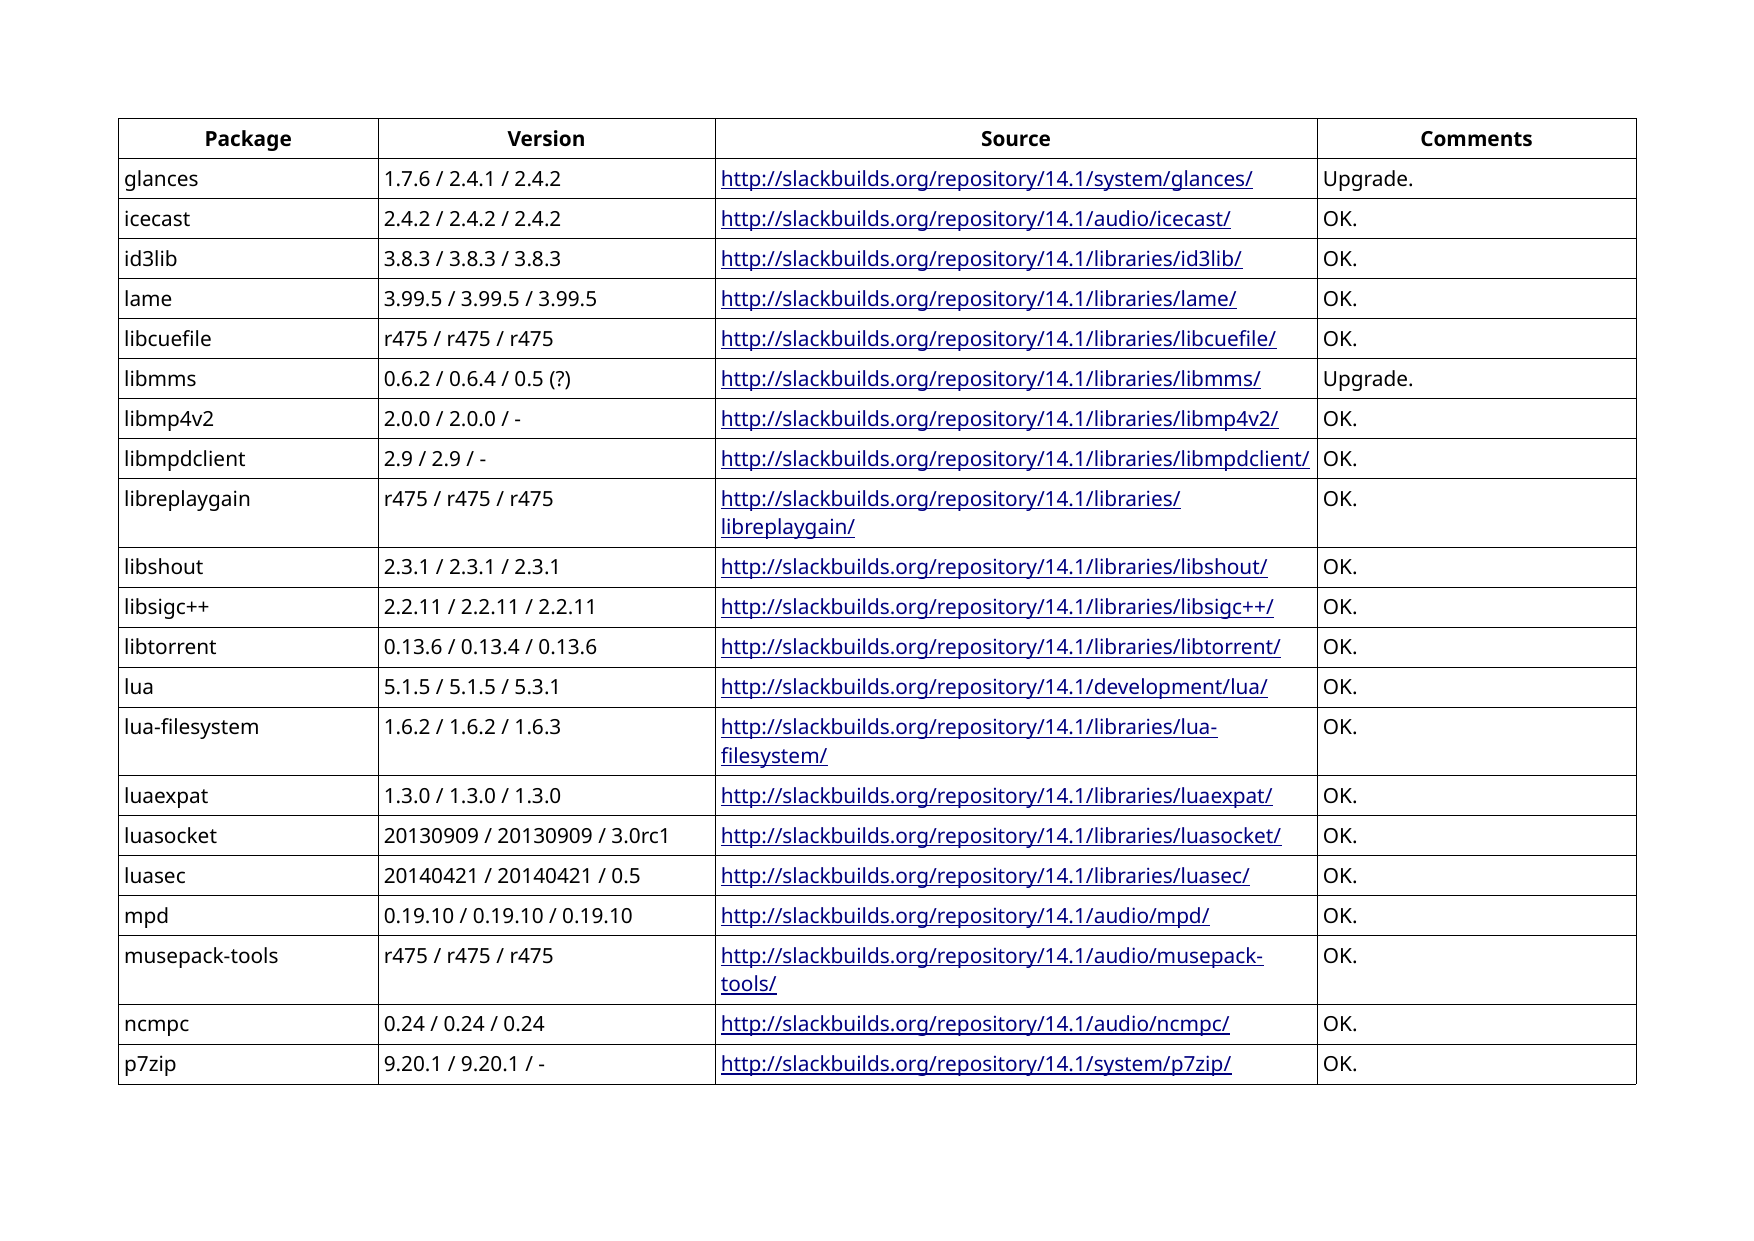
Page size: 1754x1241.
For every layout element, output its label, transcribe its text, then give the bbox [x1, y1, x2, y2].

table_cell 20130909 / 20130909 / 3.0rc1 [379, 816, 715, 855]
table_cell http://slackbuilds.org/repository/14.1/system/p7zip/ [716, 1045, 1317, 1083]
table_cell http://slackbuilds.org/repository/14.1/libraries/luaexpat/ [716, 776, 1317, 815]
table_cell http://slackbuilds.org/repository/14.1/audio/icecast/ [716, 199, 1317, 238]
table_cell icecast [119, 199, 378, 238]
table_cell http://slackbuilds.org/repository/14.1/system/glances/ [716, 159, 1317, 198]
table_cell 3.99.5 / 3.99.5 / 3.99.5 [379, 279, 715, 318]
table_cell ncmpc [119, 1005, 378, 1043]
table_cell http://slackbuilds.org/repository/14.1/libraries/libmpdclient/ [716, 439, 1317, 478]
table_cell 2.0.0 / 2.0.0 / - [379, 399, 715, 438]
table_cell http://slackbuilds.org/repository/14.1/libraries/libtorrent/ [716, 628, 1317, 667]
table_cell http://slackbuilds.org/repository/14.1/libraries/libcuefile/ [716, 319, 1317, 358]
table_cell Upgrade. [1318, 159, 1636, 198]
table_cell 2.4.2 / 2.4.2 / 2.4.2 [379, 199, 715, 238]
table_cell luasocket [119, 816, 378, 855]
table_cell 2.3.1 / 2.3.1 / 2.3.1 [379, 548, 715, 587]
table_cell glances [119, 159, 378, 198]
table_cell http://slackbuilds.org/repository/14.1/libraries/id3lib/ [716, 239, 1317, 278]
table_cell OK. [1318, 776, 1636, 815]
table_cell Upgrade. [1318, 359, 1636, 398]
table_cell OK. [1318, 936, 1636, 1003]
table_cell libtorrent [119, 628, 378, 667]
table_cell OK. [1318, 548, 1636, 587]
table_cell http://slackbuilds.org/repository/14.1/libraries/luasec/ [716, 856, 1317, 895]
table_cell lua-filesystem [119, 708, 378, 775]
table_cell http://slackbuilds.org/repository/14.1/audio/mpd/ [716, 896, 1317, 935]
table_cell OK. [1318, 628, 1636, 667]
table_cell libcuefile [119, 319, 378, 358]
table_cell http://slackbuilds.org/repository/14.1/audio/musepack-tools/ [716, 936, 1317, 1003]
table_cell r475 / r475 / r475 [379, 479, 715, 547]
table_cell OK. [1318, 856, 1636, 895]
table_cell http://slackbuilds.org/repository/14.1/development/lua/ [716, 668, 1317, 707]
table_cell OK. [1318, 588, 1636, 627]
table_cell p7zip [119, 1045, 378, 1083]
table_cell 0.13.6 / 0.13.4 / 0.13.6 [379, 628, 715, 667]
table_cell OK. [1318, 479, 1636, 547]
table_cell 0.19.10 / 0.19.10 / 0.19.10 [379, 896, 715, 935]
table_cell OK. [1318, 668, 1636, 707]
table_cell lua [119, 668, 378, 707]
table_cell OK. [1318, 439, 1636, 478]
table_cell OK. [1318, 708, 1636, 775]
table_header Source [716, 119, 1317, 158]
table_cell lame [119, 279, 378, 318]
table_cell 2.9 / 2.9 / - [379, 439, 715, 478]
table_cell libmms [119, 359, 378, 398]
table_cell luaexpat [119, 776, 378, 815]
table_cell mpd [119, 896, 378, 935]
table_header Comments [1318, 119, 1636, 158]
table_header Package [119, 119, 378, 158]
table_cell 3.8.3 / 3.8.3 / 3.8.3 [379, 239, 715, 278]
table_cell 1.6.2 / 1.6.2 / 1.6.3 [379, 708, 715, 775]
table_cell OK. [1318, 1045, 1636, 1083]
table_cell http://slackbuilds.org/repository/14.1/libraries/libsigc++/ [716, 588, 1317, 627]
table_cell 1.7.6 / 2.4.1 / 2.4.2 [379, 159, 715, 198]
table_cell libreplaygain [119, 479, 378, 547]
table_cell OK. [1318, 399, 1636, 438]
table_cell OK. [1318, 896, 1636, 935]
table_cell 1.3.0 / 1.3.0 / 1.3.0 [379, 776, 715, 815]
table_cell libmp4v2 [119, 399, 378, 438]
table_header Version [379, 119, 715, 158]
table_cell musepack-tools [119, 936, 378, 1003]
table_cell OK. [1318, 279, 1636, 318]
table_cell 9.20.1 / 9.20.1 / - [379, 1045, 715, 1083]
table_cell luasec [119, 856, 378, 895]
table_cell OK. [1318, 1005, 1636, 1043]
table_cell OK. [1318, 239, 1636, 278]
table_cell libsigc++ [119, 588, 378, 627]
table_cell r475 / r475 / r475 [379, 319, 715, 358]
table_cell 0.6.2 / 0.6.4 / 0.5 (?) [379, 359, 715, 398]
table_cell libshout [119, 548, 378, 587]
table_cell 20140421 / 20140421 / 0.5 [379, 856, 715, 895]
table_cell OK. [1318, 319, 1636, 358]
table_cell http://slackbuilds.org/repository/14.1/libraries/lame/ [716, 279, 1317, 318]
table_cell OK. [1318, 816, 1636, 855]
table_cell 5.1.5 / 5.1.5 / 5.3.1 [379, 668, 715, 707]
table_cell http://slackbuilds.org/repository/14.1/libraries/libreplaygain/ [716, 479, 1317, 547]
table_cell 0.24 / 0.24 / 0.24 [379, 1005, 715, 1043]
table_cell http://slackbuilds.org/repository/14.1/libraries/lua-filesystem/ [716, 708, 1317, 775]
table_cell id3lib [119, 239, 378, 278]
table_cell 2.2.11 / 2.2.11 / 2.2.11 [379, 588, 715, 627]
table_cell r475 / r475 / r475 [379, 936, 715, 1003]
table_cell http://slackbuilds.org/repository/14.1/libraries/luasocket/ [716, 816, 1317, 855]
table_cell OK. [1318, 199, 1636, 238]
table_cell libmpdclient [119, 439, 378, 478]
table_cell http://slackbuilds.org/repository/14.1/audio/ncmpc/ [716, 1005, 1317, 1043]
table_cell http://slackbuilds.org/repository/14.1/libraries/libshout/ [716, 548, 1317, 587]
table_cell http://slackbuilds.org/repository/14.1/libraries/libmms/ [716, 359, 1317, 398]
table_cell http://slackbuilds.org/repository/14.1/libraries/libmp4v2/ [716, 399, 1317, 438]
